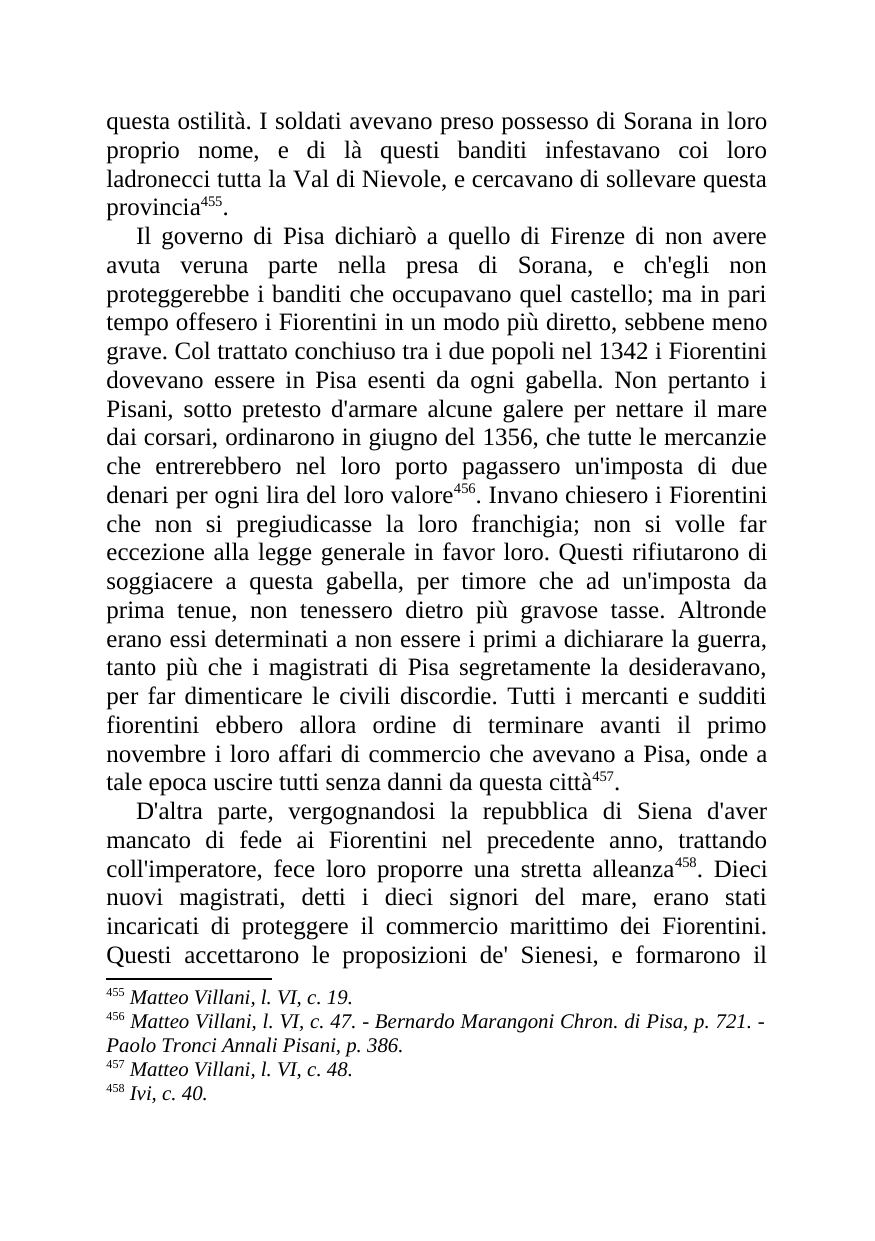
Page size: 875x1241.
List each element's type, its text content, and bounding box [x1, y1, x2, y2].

text Ivi, c. 40. [106, 1081, 768, 1105]
text Matteo Villani, l. VI, c. 48. [106, 1057, 768, 1081]
text D'altra parte, vergognandosi la repubblica di Siena d'aver mancato di fede ai Fiorentini nel precedente anno, trattando coll'imperatore, fece loro proporre una stretta alleanza. Dieci nuovi magistrati, detti i dieci signori del mare, erano stati incaricati di proteggere il commercio marittimo dei Fiorentini. Questi accettarono le proposizioni de' Sienesi, e formarono il [106, 796, 768, 969]
text Il governo di Pisa dichiarò a quello di Firenze di non avere avuta veruna parte nella presa di Sorana, e ch'egli non proteggerebbe i banditi che occupavano quel castello; ma in pari tempo offesero i Fiorentini in un modo più diretto, sebbene meno grave. Col trattato conchiuso tra i due popoli nel 1342 i Fiorentini dovevano essere in Pisa esenti da ogni gabella. Non pertanto i Pisani, sotto pretesto d'armare alcune galere per nettare il mare dai corsari, ordinarono in giugno del 1356, che tutte le mercanzie che entrerebbero nel loro porto pagassero un'imposta di due denari per ogni lira del loro valore. Invano chiesero i Fiorentini che non si pregiudicasse la loro franchigia; non si volle far eccezione alla legge generale in favor loro. Questi rifiutarono di soggiacere a questa gabella, per timore che ad un'imposta da prima tenue, non tenessero dietro più gravose tasse. Altronde erano essi determinati a non essere i primi a dichiarare la guerra, tanto più che i magistrati di Pisa segretamente la desideravano, per far dimenticare le civili discordie. Tutti i mercanti e sudditi fiorentini ebbero allora ordine di terminare avanti il primo novembre i loro affari di commercio che avevano a Pisa, onde a tale epoca uscire tutti senza danni da questa città. [106, 221, 768, 796]
text Matteo Villani, l. VI, c. 19. [106, 985, 768, 1009]
text Matteo Villani, l. VI, c. 47. - Bernardo Marangoni Chron. di Pisa, p. 721. - Paolo Tronci Annali Pisani, p. 386. [106, 1009, 768, 1057]
text questa ostilità. I soldati avevano preso possesso di Sorana in loro proprio nome, e di là questi banditi infestavano coi loro ladronecci tutta la Val di Nievole, e cercavano di sollevare questa provincia. [106, 106, 768, 221]
